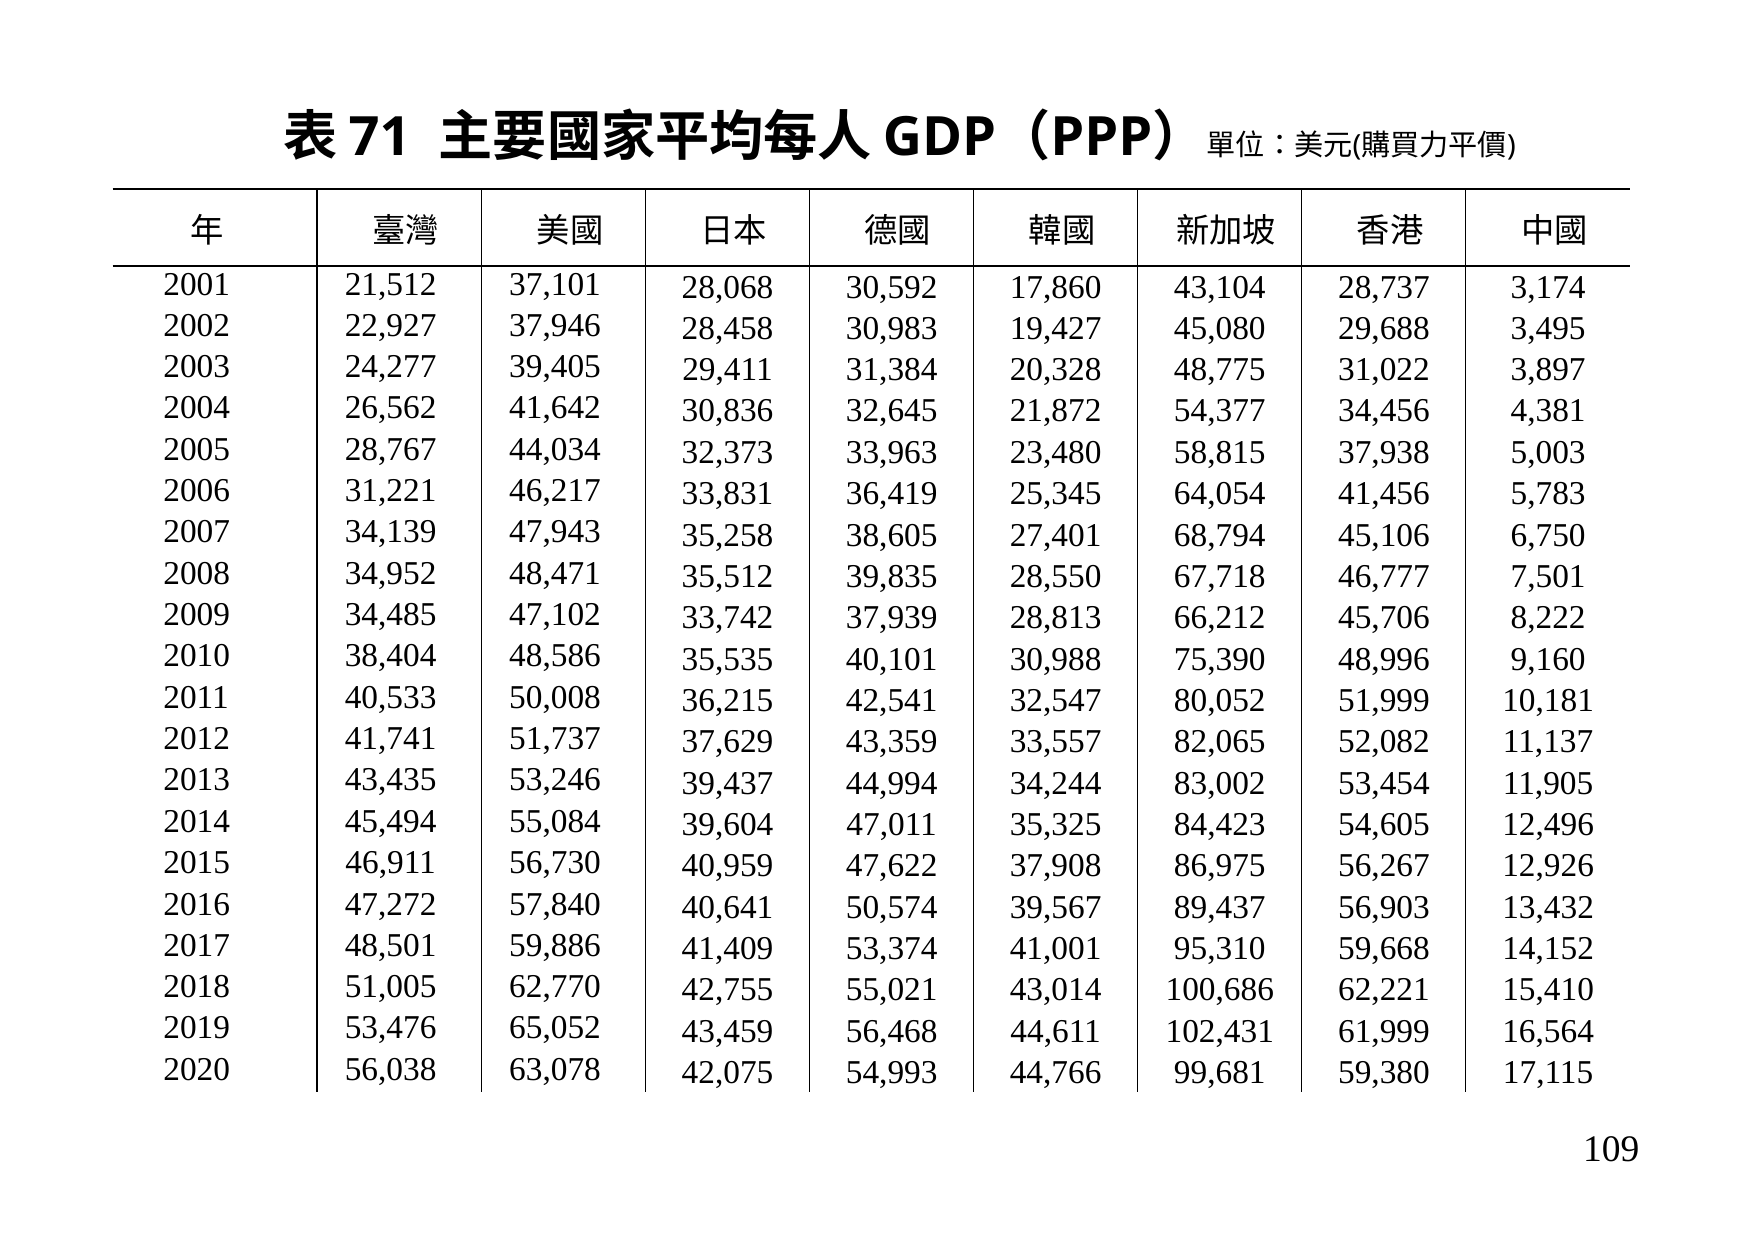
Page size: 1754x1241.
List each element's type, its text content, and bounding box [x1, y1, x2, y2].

table_cell 29,688 [1302, 307, 1465, 348]
table_header 中國 [1466, 190, 1630, 265]
table_cell 75,390 [1138, 638, 1301, 679]
table_cell 39,604 [646, 803, 809, 844]
table_cell 39,567 [974, 886, 1137, 927]
table_cell 5,003 [1466, 431, 1630, 472]
table_cell 35,512 [646, 555, 809, 596]
table_cell 45,080 [1138, 307, 1301, 348]
table_cell 41,456 [1302, 472, 1465, 513]
table_cell 2006 [113, 472, 316, 513]
table_cell 43,459 [646, 1010, 809, 1051]
table_cell 61,999 [1302, 1010, 1465, 1051]
table_cell 45,494 [318, 803, 481, 844]
table_cell 47,272 [318, 886, 481, 927]
table_cell 2003 [113, 348, 316, 389]
table_cell 44,034 [482, 431, 645, 472]
table_cell 9,160 [1466, 638, 1630, 679]
table_cell 19,427 [974, 307, 1137, 348]
table_cell 44,611 [974, 1010, 1137, 1051]
table_cell 2001 [113, 267, 316, 307]
table_cell 37,908 [974, 844, 1137, 886]
table_cell 56,903 [1302, 886, 1465, 927]
table_cell 40,533 [318, 679, 481, 720]
table_cell 66,212 [1138, 596, 1301, 637]
table_cell 36,215 [646, 679, 809, 720]
table_cell 47,622 [810, 844, 973, 886]
table_cell 17,115 [1466, 1051, 1630, 1092]
table_cell 11,905 [1466, 761, 1630, 803]
table_cell 21,872 [974, 389, 1137, 431]
table_cell 2011 [113, 679, 316, 720]
table_cell 59,668 [1302, 927, 1465, 968]
table_cell 53,246 [482, 761, 645, 803]
table_cell 31,022 [1302, 348, 1465, 389]
table_cell 43,104 [1138, 267, 1301, 307]
table_cell 43,435 [318, 761, 481, 803]
table_cell 48,501 [318, 927, 481, 968]
table_cell 30,983 [810, 307, 973, 348]
table_cell 21,512 [318, 267, 481, 307]
table_cell 46,217 [482, 472, 645, 513]
table_cell 80,052 [1138, 679, 1301, 720]
table_cell 39,437 [646, 761, 809, 803]
table_cell 42,541 [810, 679, 973, 720]
table_header 日本 [646, 190, 809, 265]
table_cell 2013 [113, 761, 316, 803]
table_cell 47,943 [482, 513, 645, 555]
table_cell 58,815 [1138, 431, 1301, 472]
table_cell 42,075 [646, 1051, 809, 1092]
table_cell 5,783 [1466, 472, 1630, 513]
table_cell 31,384 [810, 348, 973, 389]
table_cell 40,959 [646, 844, 809, 886]
table_cell 4,381 [1466, 389, 1630, 431]
table_cell 2002 [113, 307, 316, 348]
table_cell 33,831 [646, 472, 809, 513]
table_cell 3,495 [1466, 307, 1630, 348]
table_header 香港 [1302, 190, 1465, 265]
table_cell 34,139 [318, 513, 481, 555]
table_cell 2015 [113, 844, 316, 886]
table_cell 8,222 [1466, 596, 1630, 637]
table_cell 41,409 [646, 927, 809, 968]
table_cell 56,267 [1302, 844, 1465, 886]
table_cell 3,897 [1466, 348, 1630, 389]
table_cell 2012 [113, 720, 316, 761]
table_cell 37,946 [482, 307, 645, 348]
table_cell 48,586 [482, 638, 645, 679]
table_cell 37,101 [482, 267, 645, 307]
table_cell 48,996 [1302, 638, 1465, 679]
table_cell 12,496 [1466, 803, 1630, 844]
table_cell 2018 [113, 968, 316, 1009]
table_cell 37,938 [1302, 431, 1465, 472]
table_cell 11,137 [1466, 720, 1630, 761]
table_cell 28,550 [974, 555, 1137, 596]
table_cell 84,423 [1138, 803, 1301, 844]
table_cell 33,742 [646, 596, 809, 637]
table_cell 33,963 [810, 431, 973, 472]
table_cell 56,038 [318, 1051, 481, 1092]
table_cell 53,476 [318, 1010, 481, 1051]
table_cell 2016 [113, 886, 316, 927]
table_cell 56,468 [810, 1010, 973, 1051]
table_cell 3,174 [1466, 267, 1630, 307]
table_cell 47,011 [810, 803, 973, 844]
table_cell 28,068 [646, 267, 809, 307]
table_cell 34,952 [318, 555, 481, 596]
table_cell 2014 [113, 803, 316, 844]
table_cell 54,993 [810, 1051, 973, 1092]
table_cell 2010 [113, 638, 316, 679]
table_cell 41,642 [482, 389, 645, 431]
table_cell 65,052 [482, 1010, 645, 1051]
table_cell 32,547 [974, 679, 1137, 720]
table_cell 53,374 [810, 927, 973, 968]
table_cell 57,840 [482, 886, 645, 927]
table_cell 62,221 [1302, 968, 1465, 1009]
table_cell 36,419 [810, 472, 973, 513]
table_cell 2004 [113, 389, 316, 431]
table_cell 44,994 [810, 761, 973, 803]
table_cell 35,535 [646, 638, 809, 679]
table_cell 7,501 [1466, 555, 1630, 596]
table_cell 43,014 [974, 968, 1137, 1009]
table_cell 30,836 [646, 389, 809, 431]
table_cell 20,328 [974, 348, 1137, 389]
table_cell 32,645 [810, 389, 973, 431]
table_cell 83,002 [1138, 761, 1301, 803]
table_header 韓國 [974, 190, 1137, 265]
table_cell 54,605 [1302, 803, 1465, 844]
table_cell 43,359 [810, 720, 973, 761]
table_cell 63,078 [482, 1051, 645, 1092]
table_cell 37,939 [810, 596, 973, 637]
table_cell 51,999 [1302, 679, 1465, 720]
table_cell 33,557 [974, 720, 1137, 761]
table_cell 34,456 [1302, 389, 1465, 431]
table_cell 55,084 [482, 803, 645, 844]
table_cell 38,404 [318, 638, 481, 679]
table_cell 51,005 [318, 968, 481, 1009]
table_cell 46,911 [318, 844, 481, 886]
table_cell 25,345 [974, 472, 1137, 513]
table_cell 16,564 [1466, 1010, 1630, 1051]
table_header 德國 [810, 190, 973, 265]
table_cell 40,641 [646, 886, 809, 927]
table_cell 26,562 [318, 389, 481, 431]
table_cell 53,454 [1302, 761, 1465, 803]
table_cell 15,410 [1466, 968, 1630, 1009]
table_cell 24,277 [318, 348, 481, 389]
table_cell 47,102 [482, 596, 645, 637]
table_cell 28,737 [1302, 267, 1465, 307]
table_cell 56,730 [482, 844, 645, 886]
table_cell 17,860 [974, 267, 1137, 307]
table_cell 34,244 [974, 761, 1137, 803]
table_header 臺灣 [318, 190, 481, 265]
table_cell 10,181 [1466, 679, 1630, 720]
table_cell 38,605 [810, 513, 973, 555]
table_cell 82,065 [1138, 720, 1301, 761]
table_header 美國 [482, 190, 645, 265]
table_cell 50,008 [482, 679, 645, 720]
table_cell 62,770 [482, 968, 645, 1009]
table_cell 30,592 [810, 267, 973, 307]
table_cell 50,574 [810, 886, 973, 927]
table_cell 100,686 [1138, 968, 1301, 1009]
table_cell 27,401 [974, 513, 1137, 555]
table_cell 41,741 [318, 720, 481, 761]
table_cell 32,373 [646, 431, 809, 472]
table_cell 67,718 [1138, 555, 1301, 596]
table_cell 14,152 [1466, 927, 1630, 968]
table_cell 2008 [113, 555, 316, 596]
table_cell 28,767 [318, 431, 481, 472]
table_cell 45,106 [1302, 513, 1465, 555]
table_cell 2019 [113, 1010, 316, 1051]
table_cell 23,480 [974, 431, 1137, 472]
table_cell 41,001 [974, 927, 1137, 968]
table_cell 34,485 [318, 596, 481, 637]
subtitle 表71 主要國家平均每人GDP（PPP）單位：美元(購買力平價) [103, 76, 1639, 188]
table_cell 95,310 [1138, 927, 1301, 968]
table_cell 35,325 [974, 803, 1137, 844]
table_cell 28,458 [646, 307, 809, 348]
table_cell 29,411 [646, 348, 809, 389]
table_cell 42,755 [646, 968, 809, 1009]
table_cell 39,835 [810, 555, 973, 596]
table_cell 44,766 [974, 1051, 1137, 1092]
table_cell 46,777 [1302, 555, 1465, 596]
table_cell 51,737 [482, 720, 645, 761]
table_cell 35,258 [646, 513, 809, 555]
table_cell 37,629 [646, 720, 809, 761]
table_cell 55,021 [810, 968, 973, 1009]
table_cell 48,471 [482, 555, 645, 596]
table_cell 54,377 [1138, 389, 1301, 431]
table_header 年 [113, 190, 316, 265]
table_cell 22,927 [318, 307, 481, 348]
table_cell 39,405 [482, 348, 645, 389]
table_cell 89,437 [1138, 886, 1301, 927]
table_cell 86,975 [1138, 844, 1301, 886]
table_header 新加坡 [1138, 190, 1301, 265]
table_cell 59,886 [482, 927, 645, 968]
table_cell 6,750 [1466, 513, 1630, 555]
table_cell 13,432 [1466, 886, 1630, 927]
table_cell 64,054 [1138, 472, 1301, 513]
table_cell 99,681 [1138, 1051, 1301, 1092]
table_cell 31,221 [318, 472, 481, 513]
table_cell 45,706 [1302, 596, 1465, 637]
table_cell 2020 [113, 1051, 316, 1092]
table_cell 2017 [113, 927, 316, 968]
table_cell 52,082 [1302, 720, 1465, 761]
table_cell 2007 [113, 513, 316, 555]
table_cell 28,813 [974, 596, 1137, 637]
table_cell 40,101 [810, 638, 973, 679]
table_cell 48,775 [1138, 348, 1301, 389]
table_cell 59,380 [1302, 1051, 1465, 1092]
table_cell 102,431 [1138, 1010, 1301, 1051]
table_cell 2009 [113, 596, 316, 637]
table_cell 12,926 [1466, 844, 1630, 886]
table_cell 68,794 [1138, 513, 1301, 555]
table_cell 2005 [113, 431, 316, 472]
table_cell 30,988 [974, 638, 1137, 679]
